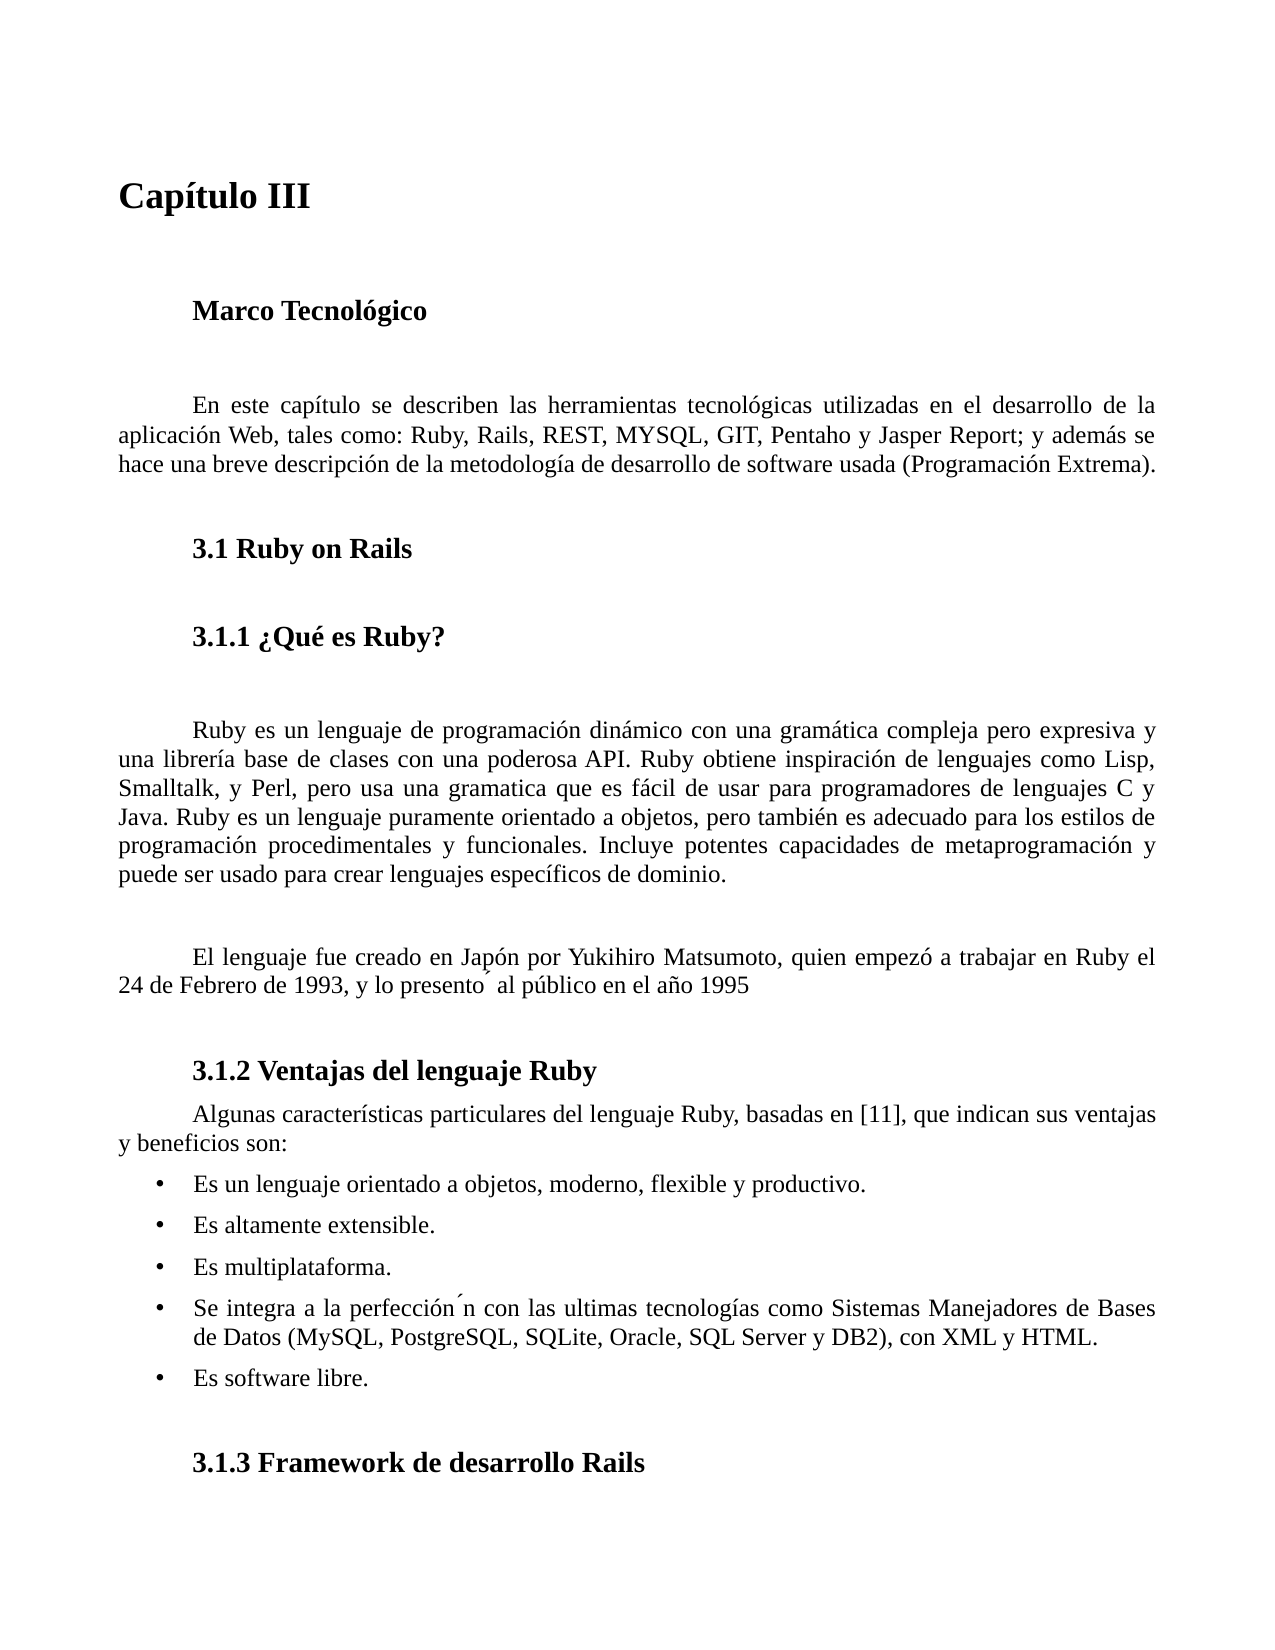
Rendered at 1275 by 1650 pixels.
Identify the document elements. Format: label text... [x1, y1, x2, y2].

text 3.1.2 Ventajas del lenguaje Ruby [118, 1053, 1157, 1087]
text 3.1.1 ¿Qué es Ruby? [118, 619, 1157, 652]
text 3.1 Ruby on Rails [118, 531, 1157, 565]
list Es un lenguaje orientado a objetos, moderno, flexible y productivo. [156, 1169, 1157, 1198]
text Capítulo III [118, 174, 1157, 217]
list Es altamente extensible. [156, 1210, 1157, 1239]
list Es multiplataforma. [156, 1252, 1157, 1280]
text En este capítulo se describen las herramientas tecnológicas utilizadas en el desarrollo de la aplicación Web, tales como: Ruby, Rails, REST, MYSQL, GIT, Pentaho y Jasper Report; y además se hace una breve descripción de la metodología de desarrollo de software usada (Programación Extrema). [118, 387, 1157, 478]
list Se integra a la perfección ́n con las ultimas tecnologías como Sistemas Manejadores de Bases de Datos (MySQL, PostgreSQL, SQLite, Oracle, SQL Server y DB2), con XML y HTML. [156, 1293, 1157, 1350]
text Marco Tecnológico [118, 285, 1157, 328]
text 3.1.3 Framework de desarrollo Rails [118, 1445, 1157, 1479]
text Algunas características particulares del lenguaje Ruby, basadas en [11], que indican sus ventajas y beneficios son: [118, 1099, 1157, 1157]
text Ruby es un lenguaje de programación dinámico con una gramática compleja pero expresiva y una librería base de clases con una poderosa API. Ruby obtiene inspiración de lenguajes como Lisp, Smalltalk, y Perl, pero usa una gramatica que es fácil de usar para programadores de lenguajes C y Java. Ruby es un lenguaje puramente orientado a objetos, pero también es adecuado para los estilos de programación procedimentales y funcionales. Incluye potentes capacidades de metaprogramación y puede ser usado para crear lenguajes específicos de dominio. [118, 711, 1157, 888]
list Es software libre. [156, 1363, 1157, 1392]
text El lenguaje fue creado en Japón por Yukihiro Matsumoto, quien empezó a trabajar en Ruby el 24 de Febrero de 1993, y lo presento ́ al público en el año 1995 [118, 942, 1157, 999]
